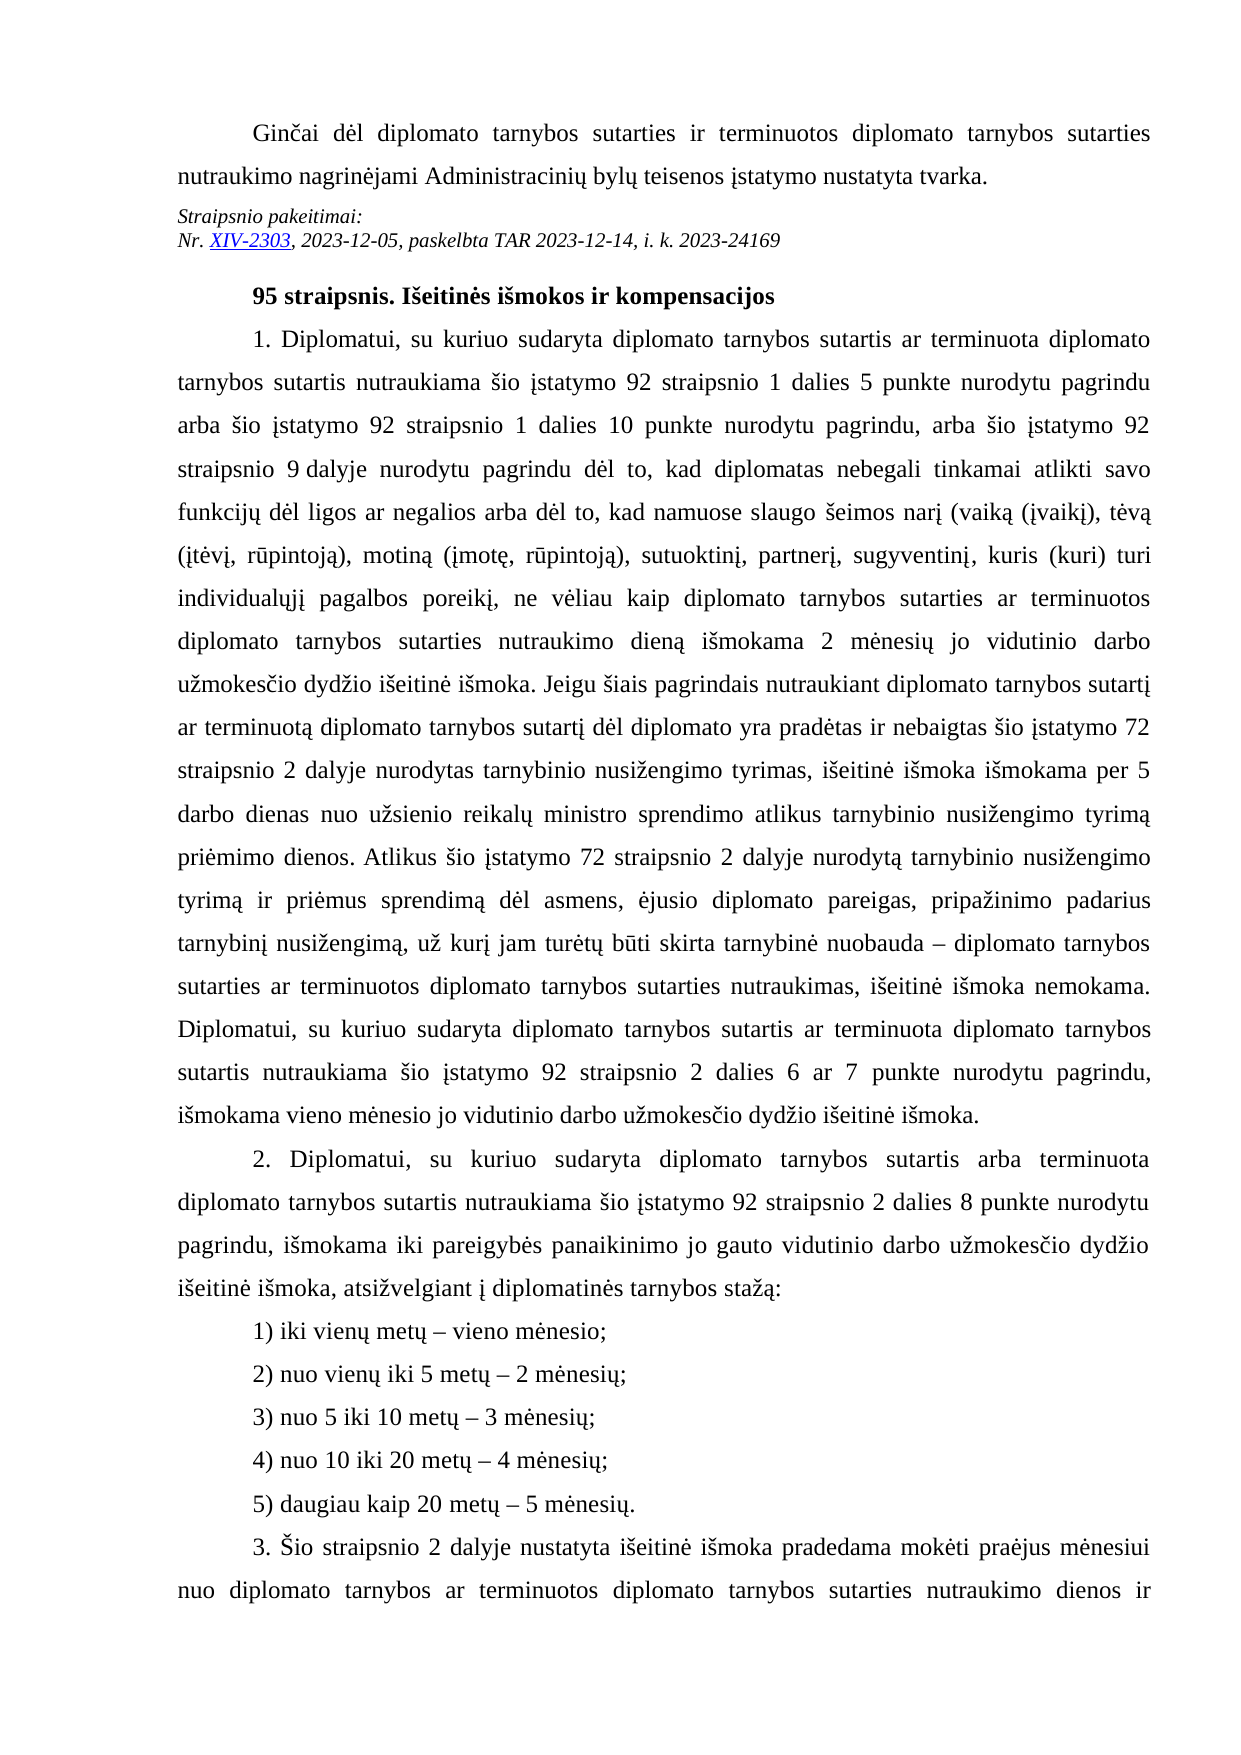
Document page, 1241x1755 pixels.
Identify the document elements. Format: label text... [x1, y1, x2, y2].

text 1) iki vienų metų – vieno mėnesio; [177, 1316, 1152, 1345]
text 3) nuo 5 iki 10 metų – 3 mėnesių; [177, 1402, 1152, 1431]
text 5) daugiau kaip 20 metų – 5 mėnesių. [177, 1489, 1152, 1517]
text 95 straipsnis. Išeitinės išmokos ir kompensacijos [177, 281, 1152, 310]
text 3. Šio straipsnio 2 dalyje nustatyta išeitinė išmoka pradedama mokėti praėjus mėnesiui nuo diplomato tarnybos ar terminuotos diplomato tarnybos sutarties nutraukimo dienos ir [177, 1532, 1152, 1604]
text Ginčai dėl diplomato tarnybos sutarties ir terminuotos diplomato tarnybos sutarties nutraukimo nagrinėjami Administracinių bylų teisenos įstatymo nustatyta tvarka. [177, 118, 1152, 190]
text 2. Diplomatui, su kuriuo sudaryta diplomato tarnybos sutartis arba terminuota diplomato tarnybos sutartis nutraukiama šio įstatymo 92 straipsnio 2 dalies 8 punkte nurodytu pagrindu, išmokama iki pareigybės panaikinimo jo gauto vidutinio darbo užmokesčio dydžio išeitinė išmoka, atsižvelgiant į diplomatinės tarnybos stažą: [177, 1144, 1152, 1302]
text Nr. XIV-2303, 2023-12-05, paskelbta TAR 2023-12-14, i. k. 2023-24169 [177, 228, 1152, 252]
text 4) nuo 10 iki 20 metų – 4 mėnesių; [177, 1446, 1152, 1474]
text 1. Diplomatui, su kuriuo sudaryta diplomato tarnybos sutartis ar terminuota diplomato tarnybos sutartis nutraukiama šio įstatymo 92 straipsnio 1 dalies 5 punkte nurodytu pagrindu arba šio įstatymo 92 straipsnio 1 dalies 10 punkte nurodytu pagrindu, arba šio įstatymo 92 straipsnio 9 dalyje nurodytu pagrindu dėl to, kad diplomatas nebegali tinkamai atlikti savo funkcijų dėl ligos ar negalios arba dėl to, kad namuose slaugo šeimos narį (vaiką (įvaikį), tėvą (įtėvį, rūpintoją), motiną (įmotę, rūpintoją), sutuoktinį, partnerį, sugyventinį, kuris (kuri) turi individualųjį pagalbos poreikį, ne vėliau kaip diplomato tarnybos sutarties ar terminuotos diplomato tarnybos sutarties nutraukimo dieną išmokama 2 mėnesių jo vidutinio darbo užmokesčio dydžio išeitinė išmoka. Jeigu šiais pagrindais nutraukiant diplomato tarnybos sutartį ar terminuotą diplomato tarnybos sutartį dėl diplomato yra pradėtas ir nebaigtas šio įstatymo 72 straipsnio 2 dalyje nurodytas tarnybinio nusižengimo tyrimas, išeitinė išmoka išmokama per 5 darbo dienas nuo užsienio reikalų ministro sprendimo atlikus tarnybinio nusižengimo tyrimą priėmimo dienos. Atlikus šio įstatymo 72 straipsnio 2 dalyje nurodytą tarnybinio nusižengimo tyrimą ir priėmus sprendimą dėl asmens, ėjusio diplomato pareigas, pripažinimo padarius tarnybinį nusižengimą, už kurį jam turėtų būti skirta tarnybinė nuobauda – diplomato tarnybos sutarties ar terminuotos diplomato tarnybos sutarties nutraukimas, išeitinė išmoka nemokama. Diplomatui, su kuriuo sudaryta diplomato tarnybos sutartis ar terminuota diplomato tarnybos sutartis nutraukiama šio įstatymo 92 straipsnio 2 dalies 6 ar 7 punkte nurodytu pagrindu, išmokama vieno mėnesio jo vidutinio darbo užmokesčio dydžio išeitinė išmoka. [177, 324, 1152, 1129]
text 2) nuo vienų iki 5 metų – 2 mėnesių; [177, 1359, 1152, 1388]
text Straipsnio pakeitimai: [177, 204, 1152, 228]
